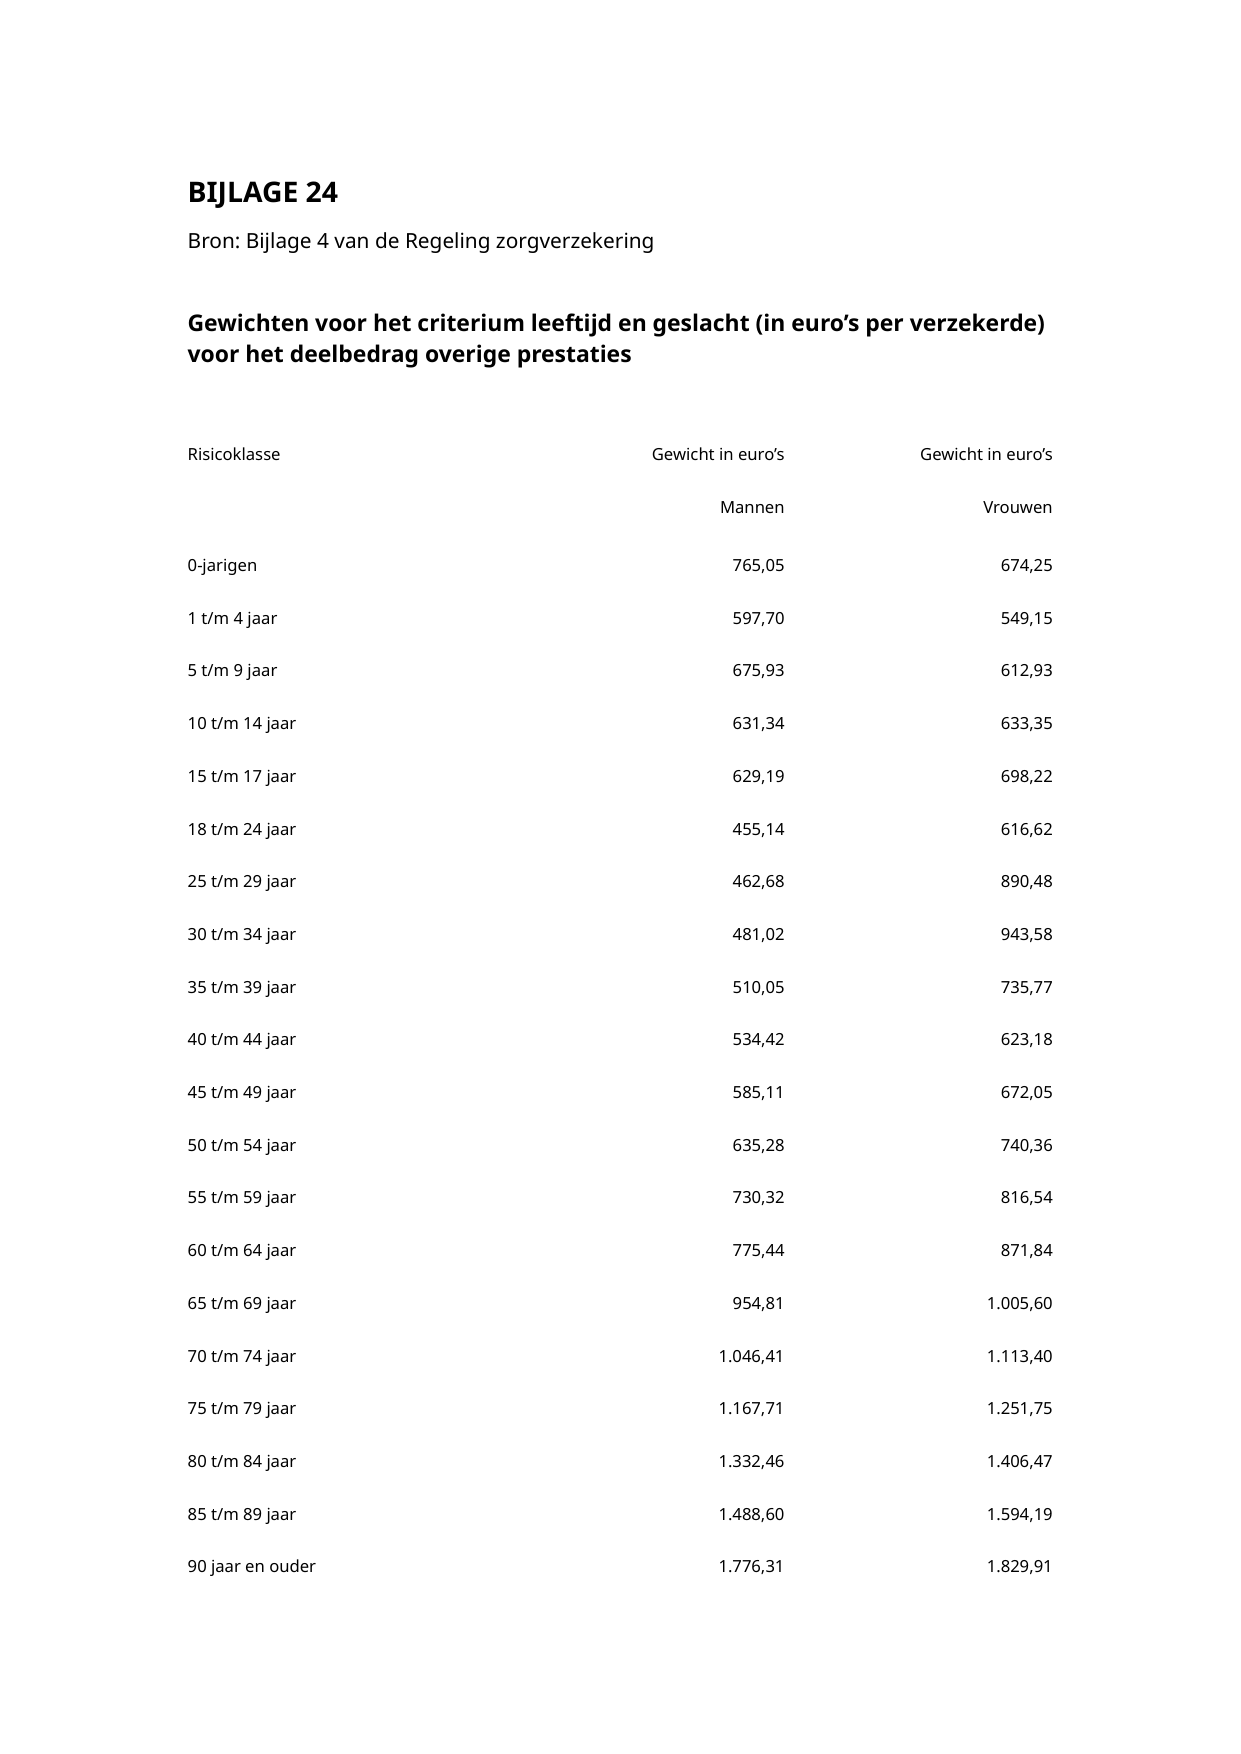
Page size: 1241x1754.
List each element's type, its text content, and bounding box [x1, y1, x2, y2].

table_cell 775,44 [516, 1239, 784, 1292]
table_cell 1.594,19 [784, 1503, 1053, 1555]
table_cell 1.251,75 [784, 1397, 1053, 1450]
table_cell 735,77 [784, 975, 1053, 1028]
table_cell 1.113,40 [784, 1344, 1053, 1397]
table_cell [188, 495, 516, 554]
table_cell 698,22 [784, 765, 1053, 817]
table_cell 871,84 [784, 1239, 1053, 1292]
table_cell 1.005,60 [784, 1292, 1053, 1344]
table_cell 616,62 [784, 817, 1053, 870]
table_cell 1.406,47 [784, 1450, 1053, 1502]
table_cell 25 t/m 29 jaar [188, 870, 516, 923]
table_cell 631,34 [516, 712, 784, 764]
table_cell 740,36 [784, 1134, 1053, 1186]
table_cell 455,14 [516, 817, 784, 870]
table_cell 549,15 [784, 606, 1053, 659]
table_cell 75 t/m 79 jaar [188, 1397, 516, 1450]
table_cell Vrouwen [784, 495, 1053, 554]
table_cell 629,19 [516, 765, 784, 817]
table_cell 612,93 [784, 659, 1053, 712]
table_cell 90 jaar en ouder [188, 1555, 516, 1578]
table_cell 633,35 [784, 712, 1053, 764]
table_cell 623,18 [784, 1028, 1053, 1081]
table_cell 890,48 [784, 870, 1053, 923]
table_cell 765,05 [516, 554, 784, 606]
table_cell Mannen [516, 495, 784, 554]
table_cell 481,02 [516, 923, 784, 975]
table_header Risicoklasse [188, 443, 516, 495]
table_cell 534,42 [516, 1028, 784, 1081]
table_cell 40 t/m 44 jaar [188, 1028, 516, 1081]
table_cell 943,58 [784, 923, 1053, 975]
table_cell 1 t/m 4 jaar [188, 606, 516, 659]
table_cell 30 t/m 34 jaar [188, 923, 516, 975]
table_cell 1.167,71 [516, 1397, 784, 1450]
table_cell 1.776,31 [516, 1555, 784, 1578]
table_header Gewicht in euro’s [784, 443, 1053, 495]
table_cell 0-jarigen [188, 554, 516, 606]
table_header Gewicht in euro’s [516, 443, 784, 495]
table_cell 85 t/m 89 jaar [188, 1503, 516, 1555]
table_cell 1.332,46 [516, 1450, 784, 1502]
table_cell 462,68 [516, 870, 784, 923]
table_cell 1.829,91 [784, 1555, 1053, 1578]
table_cell 674,25 [784, 554, 1053, 606]
table_cell 60 t/m 64 jaar [188, 1239, 516, 1292]
table_cell 18 t/m 24 jaar [188, 817, 516, 870]
subtitle Gewichten voor het criterium leeftijd en geslacht (in euro’s per verzekerde) voor het deelbedrag overige prestaties [187, 307, 1053, 369]
table_cell 55 t/m 59 jaar [188, 1186, 516, 1239]
table_cell 510,05 [516, 975, 784, 1028]
table_cell 954,81 [516, 1292, 784, 1344]
table_cell 597,70 [516, 606, 784, 659]
table_cell 15 t/m 17 jaar [188, 765, 516, 817]
table_cell 675,93 [516, 659, 784, 712]
table_cell 35 t/m 39 jaar [188, 975, 516, 1028]
subtitle BIJLAGE 24 [187, 172, 1053, 211]
table_cell 70 t/m 74 jaar [188, 1344, 516, 1397]
table_cell 1.488,60 [516, 1503, 784, 1555]
table_cell 80 t/m 84 jaar [188, 1450, 516, 1502]
table_cell 10 t/m 14 jaar [188, 712, 516, 764]
table_cell 1.046,41 [516, 1344, 784, 1397]
table_cell 65 t/m 69 jaar [188, 1292, 516, 1344]
table_cell 50 t/m 54 jaar [188, 1134, 516, 1186]
table_cell 585,11 [516, 1081, 784, 1133]
table_cell 672,05 [784, 1081, 1053, 1133]
table_cell 730,32 [516, 1186, 784, 1239]
table_cell 5 t/m 9 jaar [188, 659, 516, 712]
table_cell 45 t/m 49 jaar [188, 1081, 516, 1133]
table_cell 635,28 [516, 1134, 784, 1186]
text Bron: Bijlage 4 van de Regeling zorgverzekering [187, 226, 1053, 254]
table_cell 816,54 [784, 1186, 1053, 1239]
